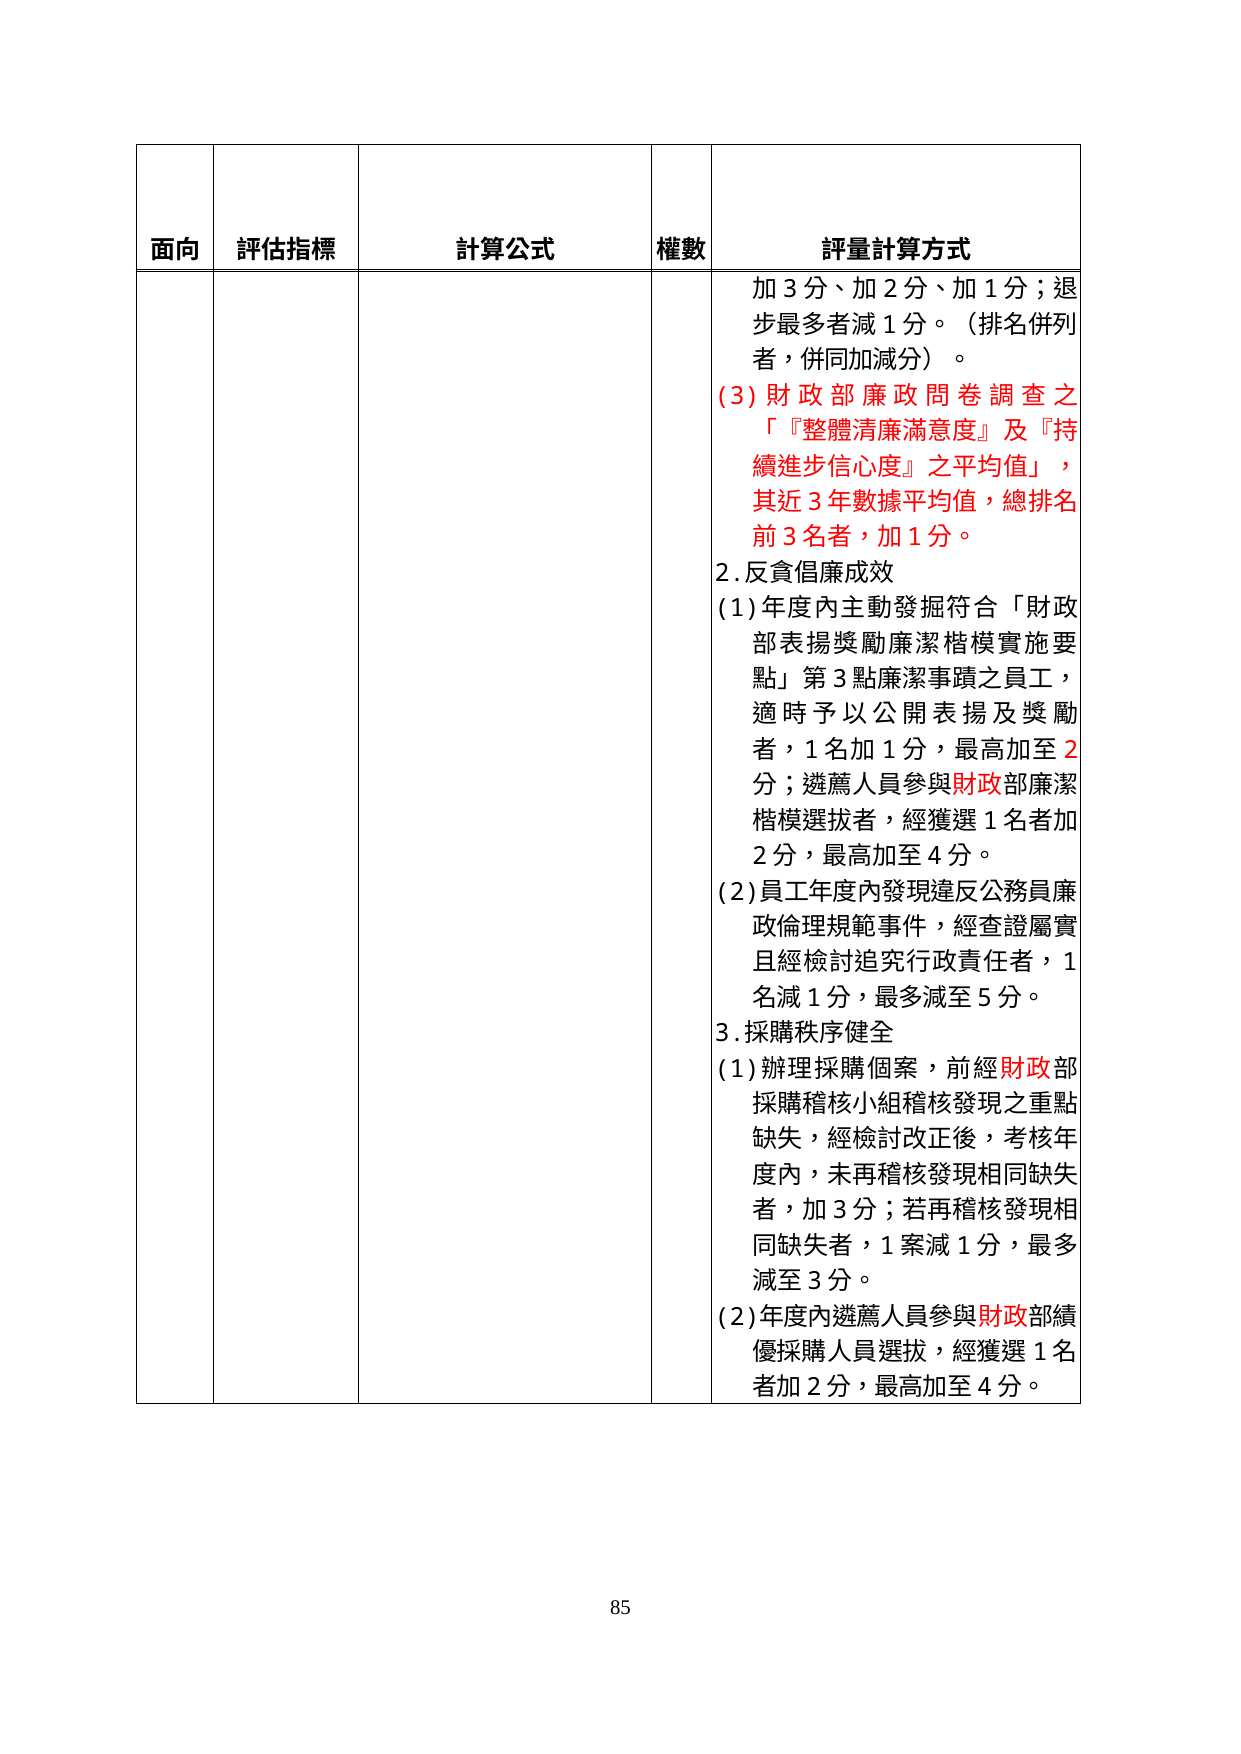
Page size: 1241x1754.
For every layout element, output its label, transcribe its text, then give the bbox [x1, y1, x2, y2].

table_header 評估指標 [214, 145, 358, 268]
table_cell 加3分、加2分、加1分；退步最多者減1分。（排名併列者，併同加減分）。 (3)財政部廉政問卷調查之「『整體清廉滿意度』及『持續進步信心度』之平均值」，其近3年數據平均值，總排名前3名者，加1分。 2.反貪倡廉成效 (1)年度內主動發掘符合「財政部表揚獎勵廉潔楷模實施要點」第3點廉潔事蹟之員工，適時予以公開表揚及獎勵者，1名加1分，最高加至2分；遴薦人員參與財政部廉潔楷模選拔者，經獲選1名者加2分，最高加至4分。 (2)員工年度內發現違反公務員廉政倫理規範事件，經查證屬實且經檢討追究行政責任者，1名減1分，最多減至5分。 3.採購秩序健全 (1)辦理採購個案，前經財政部採購稽核小組稽核發現之重點缺失，經檢討改正後，考核年度內，未再稽核發現相同缺失者，加3分；若再稽核發現相同缺失者，1案減1分，最多減至3分。 (2)年度內遴薦人員參與財政部績優採購人員選拔，經獲選1名者加2分，最高加至4分。 [712, 272, 1080, 1403]
table_cell [652, 272, 711, 1403]
table_cell [214, 272, 358, 1403]
table_cell [137, 272, 213, 1403]
table_header 面向 [137, 145, 213, 268]
table_header 評量計算方式 [712, 145, 1080, 268]
table_cell [359, 272, 651, 1403]
table_header 權數 [652, 145, 711, 268]
table_header 計算公式 [359, 145, 651, 268]
